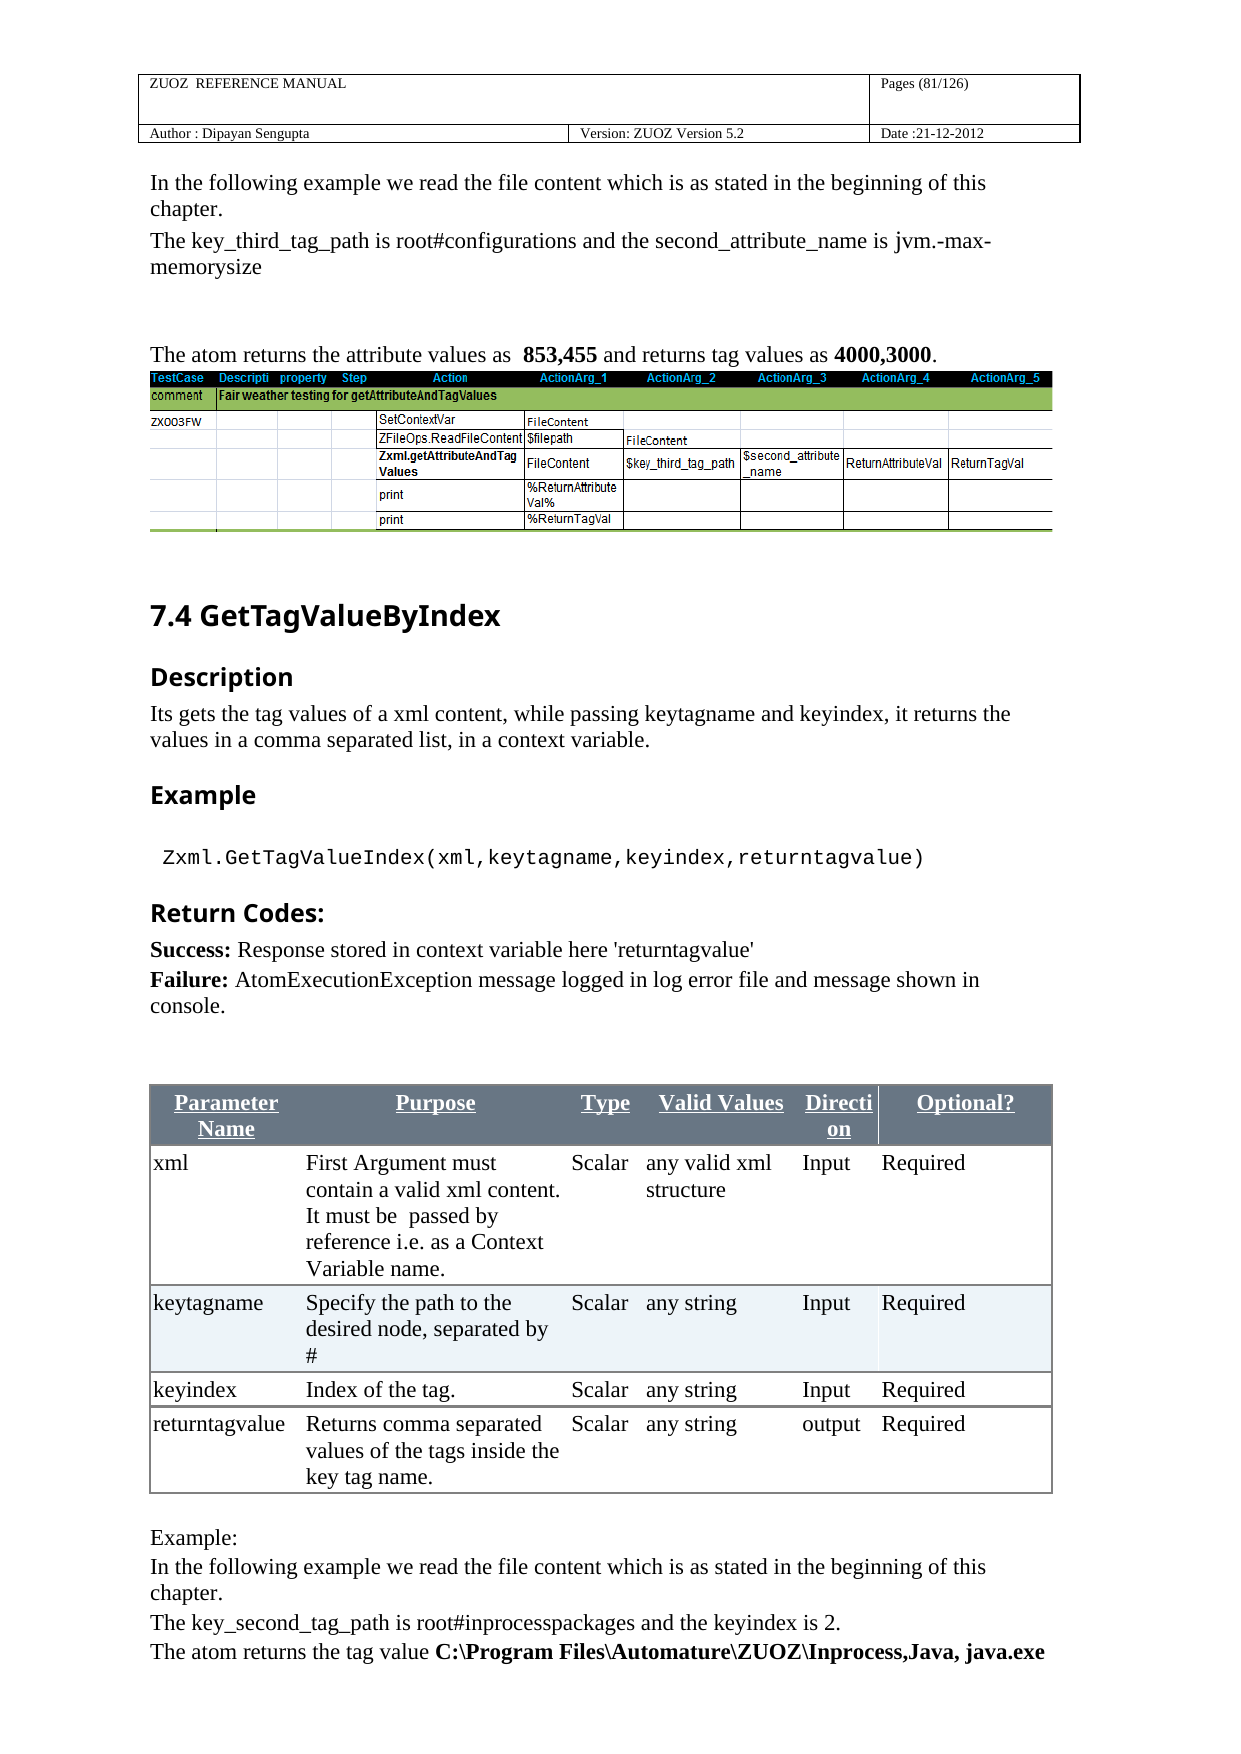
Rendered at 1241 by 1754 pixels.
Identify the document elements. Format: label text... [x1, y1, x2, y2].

text Failure: AtomExecutionException message logged in log error file and message shown in console. [150, 966, 1050, 1018]
table_cell xml [151, 1146, 303, 1284]
table_cell Required [879, 1286, 1051, 1371]
subtitle Example [150, 778, 1050, 812]
table_cell Index of the tag. [303, 1373, 568, 1405]
text Zxml.GetTagValueIndex(xml,keytagname,keyindex,returntagvalue) [150, 847, 1050, 871]
table_header Purpose [303, 1086, 568, 1144]
table_cell Scalar [568, 1146, 643, 1284]
picture [150, 371, 1053, 532]
text Example: [150, 1524, 1050, 1550]
table_cell Scalar [568, 1408, 643, 1492]
text The key_second_tag_path is root#inprocesspackages and the keyindex is 2. [150, 1609, 1050, 1635]
table_cell any string [643, 1286, 799, 1371]
table_cell any string [643, 1373, 799, 1405]
text The key_third_tag_path is root#configurations and the second_attribute_name is jvm.-max-memorysize [150, 225, 1050, 280]
text The atom returns the attribute values as 853,455 and returns tag values as 4000,3000. [150, 342, 1050, 368]
table_header Optional? [879, 1086, 1051, 1144]
subtitle Description [150, 660, 1050, 694]
table_header Direction [799, 1086, 878, 1144]
table_cell returntagvalue [151, 1408, 303, 1492]
table_cell Input [799, 1146, 878, 1284]
text In the following example we read the file content which is as stated in the beginning of this chapter. [150, 169, 1050, 222]
table_cell Scalar [568, 1373, 643, 1405]
table_cell Required [879, 1373, 1051, 1405]
table_cell Scalar [568, 1286, 643, 1371]
table_cell Required [879, 1146, 1051, 1284]
table_header Parameter Name [151, 1086, 303, 1144]
table_cell Required [879, 1408, 1051, 1492]
text Success: Response stored in context variable here 'returntagvalue' [150, 936, 1050, 963]
table_cell any string [643, 1408, 799, 1492]
text The atom returns the tag value C:\Program Files\Automature\ZUOZ\Inprocess,Java, java.exe [150, 1638, 1050, 1664]
table_header Valid Values [643, 1086, 799, 1144]
table_cell keyindex [151, 1373, 303, 1405]
table_cell keytagname [151, 1286, 303, 1371]
text In the following example we read the file content which is as stated in the beginning of this chapter. [150, 1553, 1050, 1606]
table_cell Input [799, 1373, 878, 1405]
table_cell First Argument must contain a valid xml content. It must be passed by reference i.e. as a Context Variable name. [303, 1146, 568, 1284]
table_cell output [799, 1408, 878, 1492]
table_cell Returns comma separated values of the tags inside the key tag name. [303, 1408, 568, 1492]
subtitle Return Codes: [150, 896, 1050, 930]
table_cell Input [799, 1286, 878, 1371]
table_header Type [568, 1086, 643, 1144]
subtitle 7.4 GetTagValueByIndex [150, 595, 1050, 635]
table_cell any valid xml structure [643, 1146, 799, 1284]
table_cell Specify the path to the desired node, separated by # [303, 1286, 568, 1371]
text Its gets the tag values of a xml content, while passing keytagname and keyindex, it returns the values in a comma separated list, in a context variable. [150, 700, 1050, 753]
